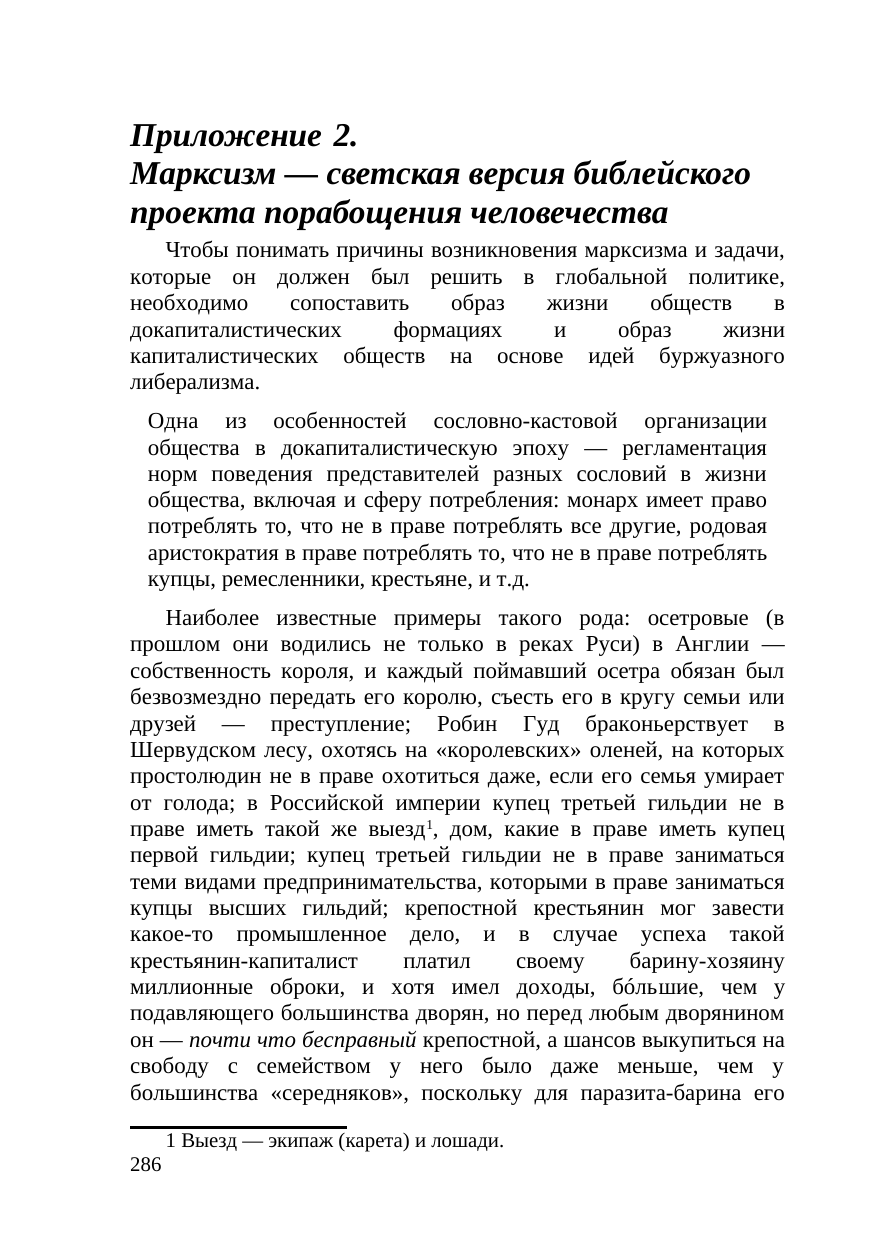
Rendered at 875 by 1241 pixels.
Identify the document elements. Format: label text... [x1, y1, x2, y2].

text Одна из особенностей сословно-кастовой организации общества в докапиталистическую эпоху — регламентация норм поведения представителей разных сословий в жизни общества, включая и сферу потребления: монарх имеет право потреблять то, что не в праве потреблять все другие, родовая аристократия в праве потреблять то, что не в праве потреблять купцы, ремесленники, крестьяне, и т.д. [148, 407, 768, 592]
text Выезд — экипаж (карета) и лошади. [130, 1128, 786, 1152]
text Чтобы понимать причины возникновения марксизма и задачи, которые он должен был решить в глобальной политике, необходимо сопоставить образ жизни обществ в докапиталистических формациях и образ жизни капиталистических обществ на основе идей буржуазного либерализма. [130, 237, 786, 395]
subtitle Приложение 2. Марксизм — светская версия библейского проекта порабощения человечества [130, 115, 786, 230]
text Наиболее известные примеры такого рода: осетровые (в прошлом они водились не только в реках Руси) в Англии — собственность короля, и каждый поймавший осетра обязан был безвозмездно передать его королю, съесть его в кругу семьи или друзей — преступление; Робин Гуд браконьерствует в Шервудском лесу, охотясь на «королевских» оленей, на которых простолюдин не в праве охотиться даже, если его семья умирает от голода; в Российской империи купец третьей гильдии не в праве иметь такой же выезд, дом, какие в праве иметь купец первой гильдии; купец третьей гильдии не в праве заниматься теми видами предпринимательства, которыми в праве заниматься купцы высших гильдий; крепостной крестьянин мог завести какое-то промышленное дело, и в случае успеха такой крестьянин-капиталист платил своему барину-хозяину миллионные оброки, и хотя имел доходы, бóль­шие, чем у подавляющего большинства дворян, но перед любым дворянином он — почти что бесправный крепостной, а шансов выкупиться на свободу с семейством у него было даже меньше, чем у большинства «середняков», поскольку для паразита-барина его [130, 604, 786, 1105]
